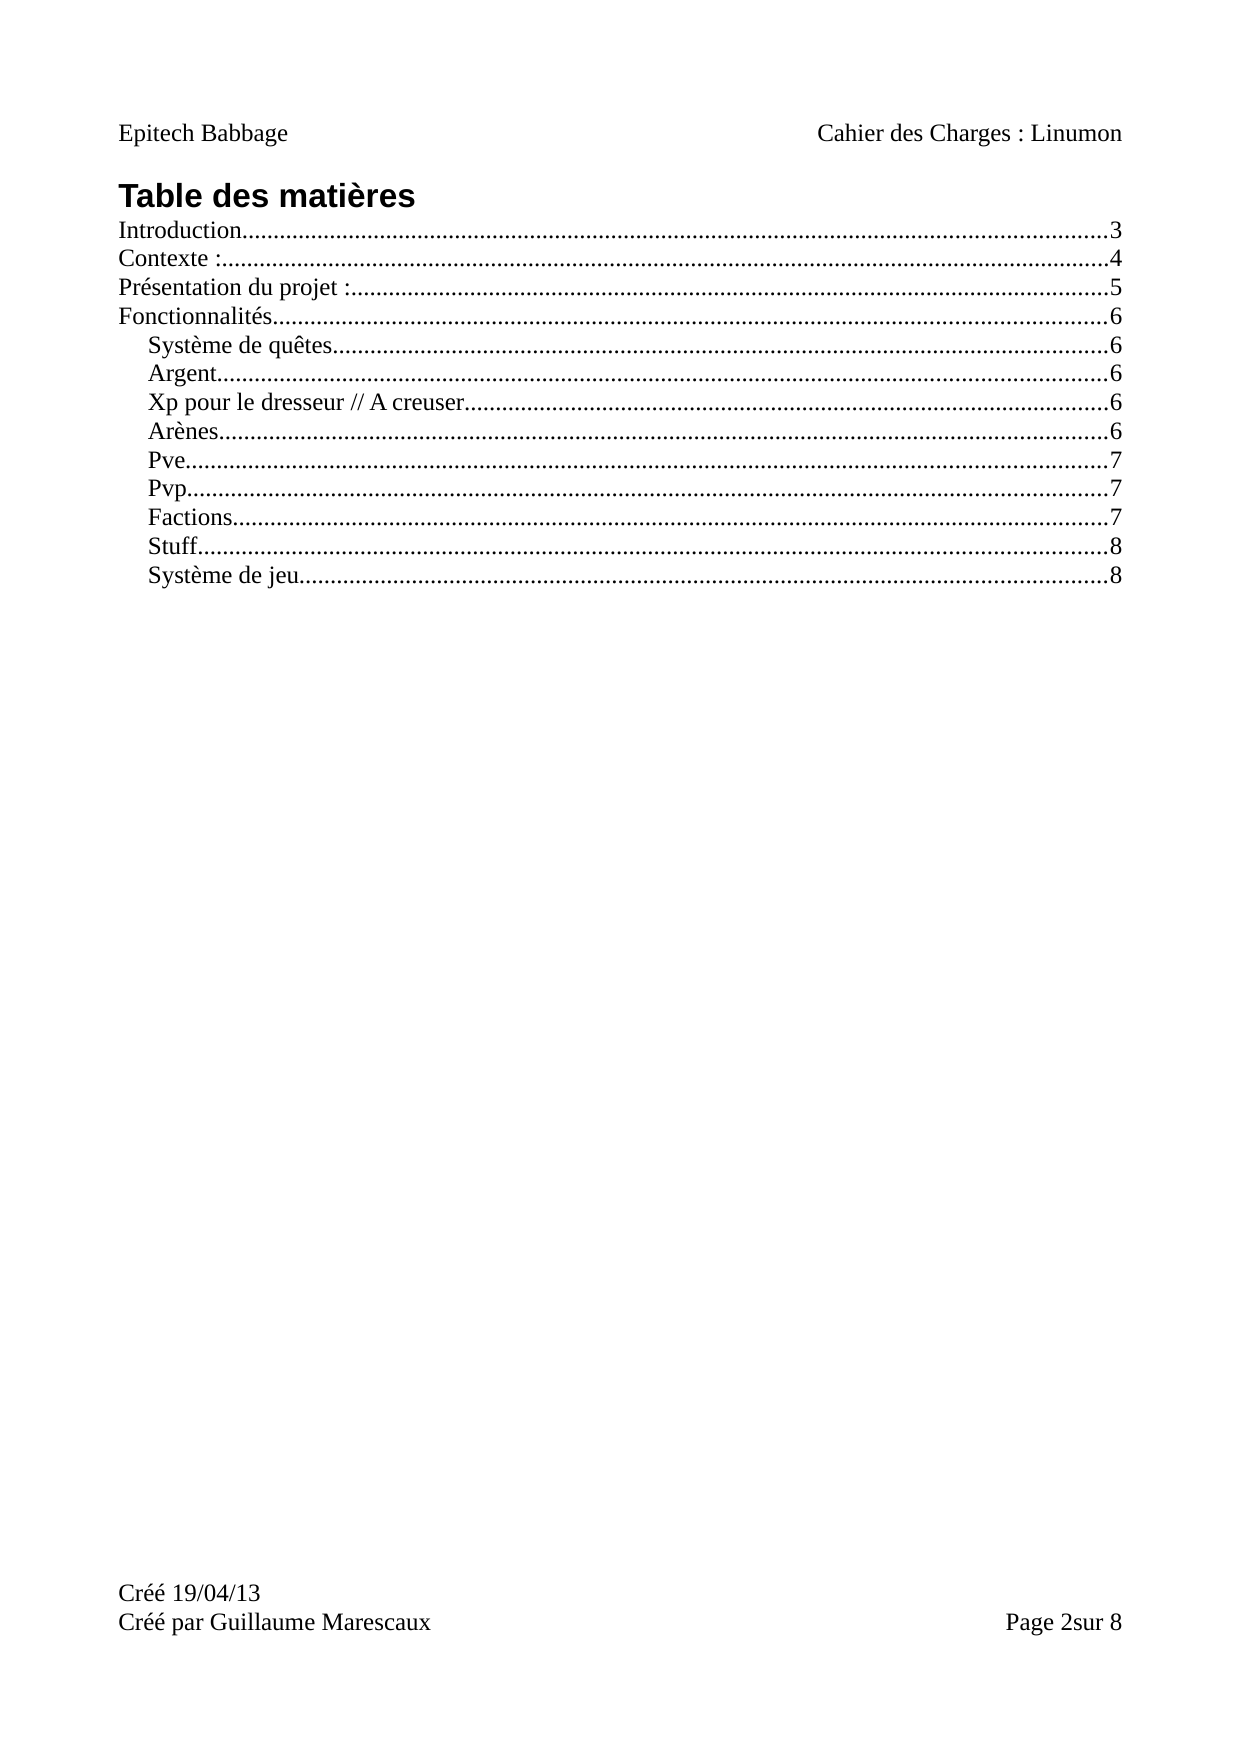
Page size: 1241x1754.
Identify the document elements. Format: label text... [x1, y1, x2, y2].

text Arènes 6 [148, 416, 1122, 445]
text Système de jeu 8 [148, 560, 1122, 588]
text Factions 7 [148, 502, 1122, 531]
text Argent 6 [148, 358, 1122, 387]
text Xp pour le dresseur // A creuser 6 [148, 387, 1122, 416]
text Introduction 3 [118, 215, 1122, 243]
text Présentation du projet : 5 [118, 272, 1122, 301]
text Fonctionnalités 6 [118, 301, 1122, 330]
text Pvp 7 [148, 473, 1122, 502]
text Contexte : 4 [118, 243, 1122, 272]
text Système de quêtes 6 [148, 330, 1122, 358]
text Pve 7 [148, 445, 1122, 473]
subtitle Table des matières [118, 176, 1122, 215]
text Stuff 8 [148, 531, 1122, 560]
